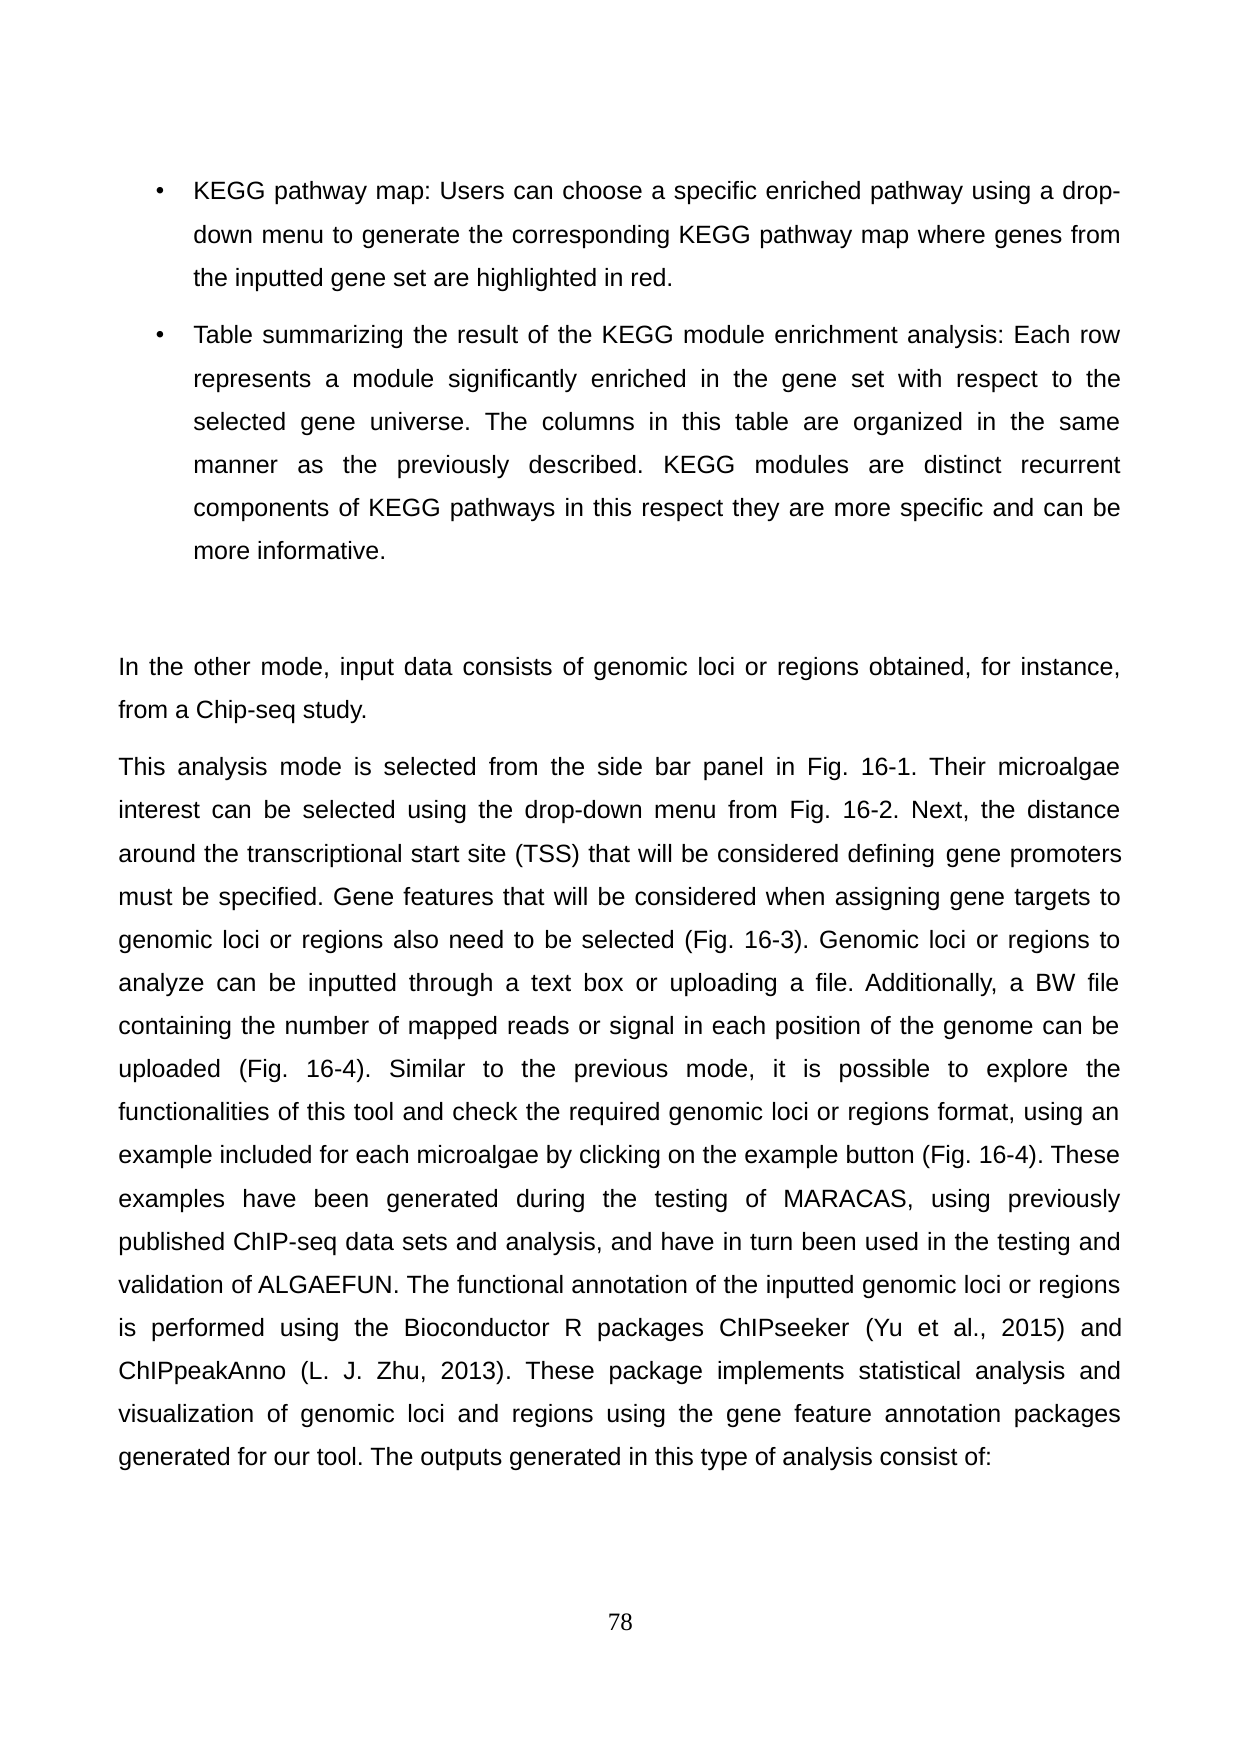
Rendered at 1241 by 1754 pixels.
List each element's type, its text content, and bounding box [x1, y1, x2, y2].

list KEGG pathway map: Users can choose a specific enriched pathway using a drop-down menu to generate the corresponding KEGG pathway map where genes from the inputted gene set are highlighted in red. [156, 176, 1122, 291]
text In the other mode, input data consists of genomic loci or regions obtained, for instance, from a Chip-seq study. [118, 652, 1122, 723]
list Table summarizing the result of the KEGG module enrichment analysis: Each row represents a module significantly enriched in the gene set with respect to the selected gene universe. The columns in this table are organized in the same manner as the previously described. KEGG modules are distinct recurrent components of KEGG pathways in this respect they are more specific and can be more informative. [156, 320, 1122, 565]
text This analysis mode is selected from the side bar panel in Fig. 16-1. Their microalgae interest can be selected using the drop-down menu from Fig. 16-2. Next, the distance around the transcriptional start site (TSS) that will be considered defining gene promoters must be specified. Gene features that will be considered when assigning gene targets to genomic loci or regions also need to be selected (Fig. 16-3). Genomic loci or regions to analyze can be inputted through a text box or uploading a file. Additionally, a BW file containing the number of mapped reads or signal in each position of the genome can be uploaded (Fig. 16-4). Similar to the previous mode, it is possible to explore the functionalities of this tool and check the required genomic loci or regions format, using an example included for each microalgae by clicking on the example button (Fig. 16-4). These examples have been generated during the testing of MARACAS, using previously published ChIP-seq data sets and analysis, and have in turn been used in the testing and validation of ALGAEFUN. The functional annotation of the inputted genomic loci or regions is performed using the Bioconductor R packages ChIPseeker (Yu et al., 2015)⁠ and ChIPpeakAnno (L. J. Zhu, 2013)⁠. These package implements statistical analysis and visualization of genomic loci and regions using the gene feature annotation packages generated for our tool. The outputs generated in this type of analysis consist of: [118, 752, 1122, 1471]
